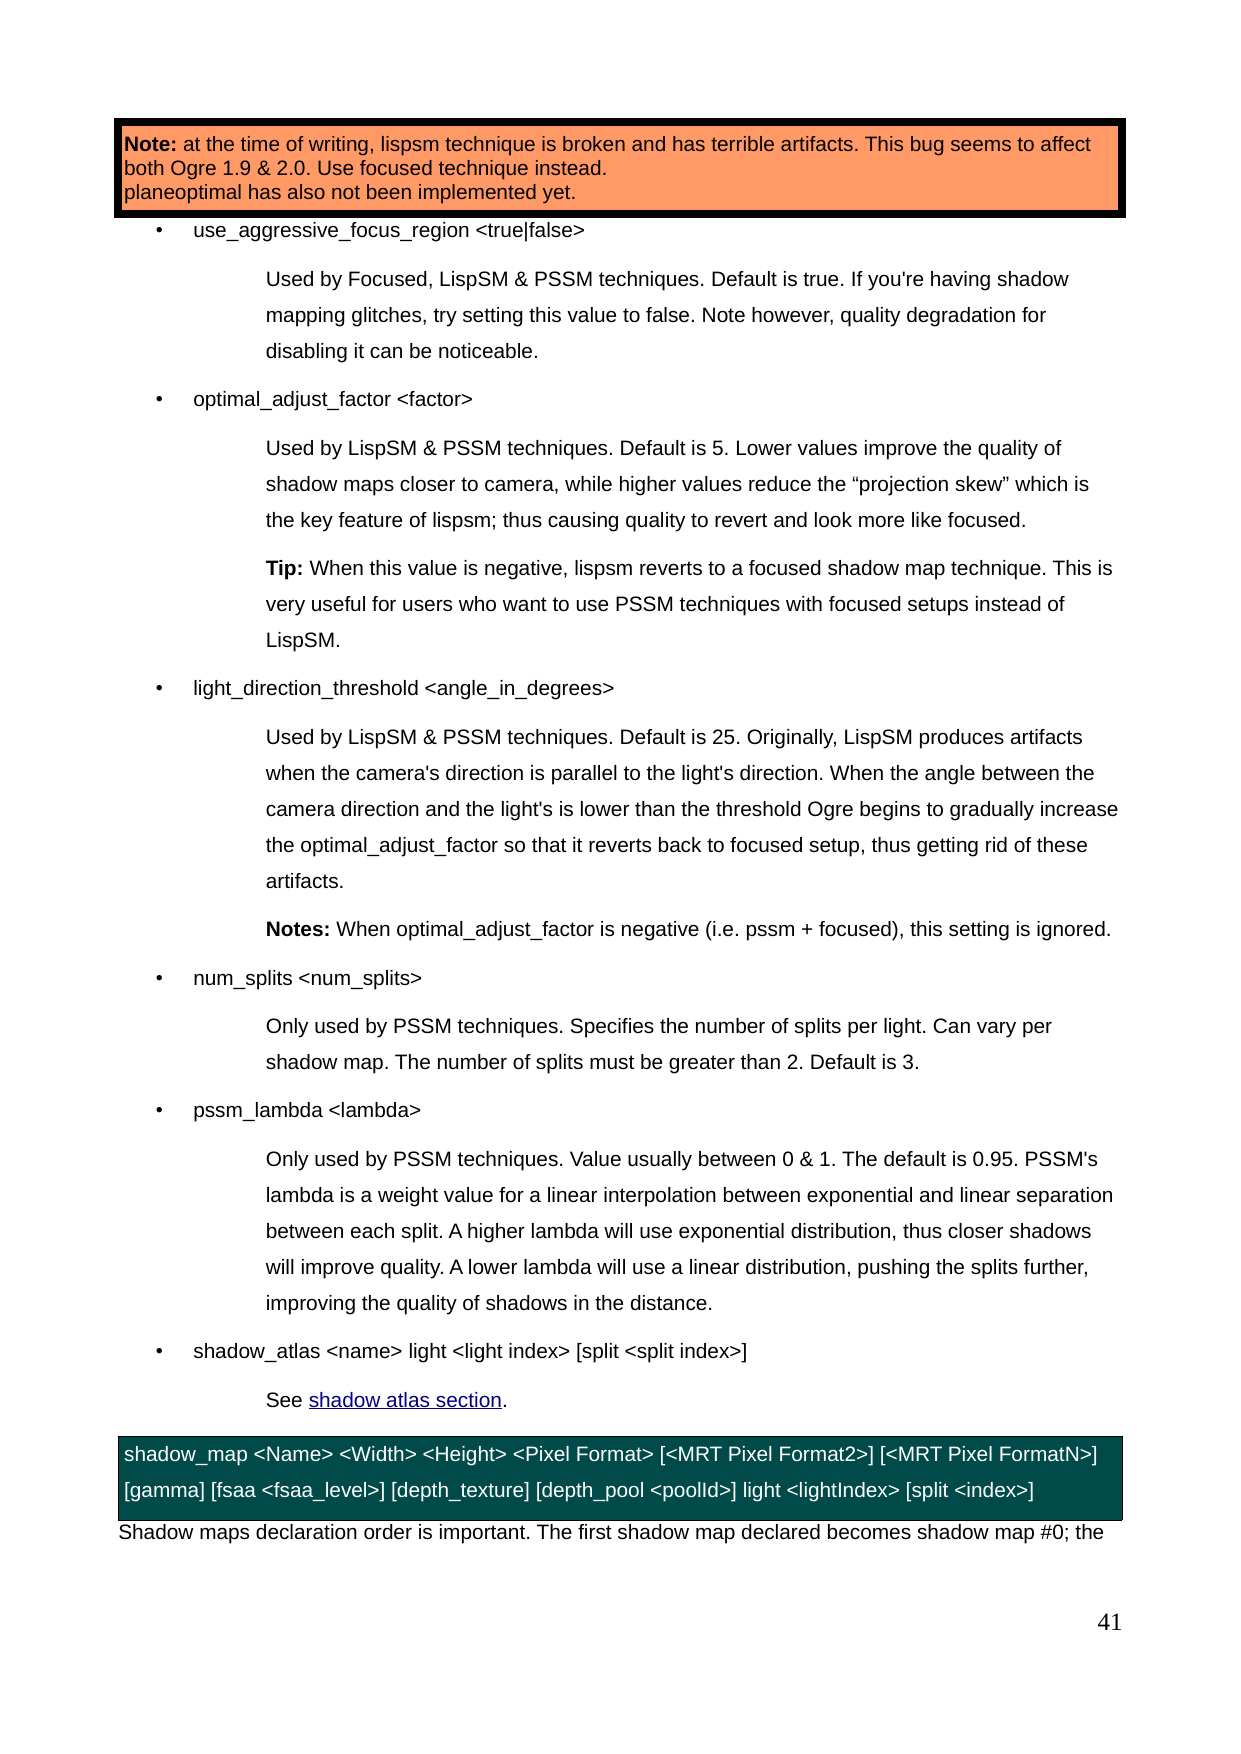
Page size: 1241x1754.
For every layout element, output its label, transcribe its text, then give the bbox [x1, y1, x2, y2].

text Only used by PSSM techniques. Specifies the number of splits per light. Can vary per shadow map. The number of splits must be greater than 2. Default is 3. [266, 1014, 1122, 1074]
text Notes: When optimal_adjust_factor is negative (i.e. pssm + focused), this setting is ignored. [266, 917, 1122, 941]
list light_direction_threshold <angle_in_degrees> [156, 676, 1122, 700]
list shadow_atlas <name> light <light index> [split <split index>] [156, 1339, 1122, 1363]
list num_splits <num_splits> [156, 965, 1122, 989]
text Used by Focused, LispSM & PSSM techniques. Default is true. If you're having shadow mapping glitches, try setting this value to false. Note however, quality degradation for disabling it can be noticeable. [266, 267, 1122, 362]
text Used by LispSM & PSSM techniques. Default is 25. Originally, LispSM produces artifacts when the camera's direction is parallel to the light's direction. When the angle between the camera direction and the light's is lower than the threshold Ogre begins to gradually increase the optimal_adjust_factor so that it reverts back to focused setup, thus getting rid of these artifacts. [266, 725, 1122, 892]
table_header shadow_map <Name> <Width> <Height> <Pixel Format> [<MRT Pixel Format2>] [<MRT Pixel FormatN>] [gamma] [fsaa <fsaa_level>] [depth_texture] [depth_pool <poolId>] light <lightIndex> [split <index>] [119, 1437, 1122, 1520]
list optimal_adjust_factor <factor> [156, 387, 1122, 411]
text Used by LispSM & PSSM techniques. Default is 5. Lower values improve the quality of shadow maps closer to camera, while higher values reduce the “projection skew” which is the key feature of lispsm; thus causing quality to revert and look more like focused. [266, 436, 1122, 531]
table_header Note: at the time of writing, lispsm technique is broken and has terrible artifacts. This bug seems to affect both Ogre 1.9 & 2.0. Use focused technique instead. planeoptimal has also not been implemented yet. [122, 126, 1118, 210]
text See shadow atlas section. [266, 1387, 1122, 1411]
text Only used by PSSM techniques. Value usually between 0 & 1. The default is 0.95. PSSM's lambda is a weight value for a linear interpolation between exponential and linear separation between each split. A higher lambda will use exponential distribution, thus closer shadows will improve quality. A lower lambda will use a linear distribution, pushing the splits further, improving the quality of shadows in the distance. [266, 1147, 1122, 1314]
list use_aggressive_focus_region <true|false> [156, 218, 1122, 242]
list pssm_lambda <lambda> [156, 1098, 1122, 1122]
text Tip: When this value is negative, lispsm reverts to a focused shadow map technique. This is very useful for users who want to use PSSM techniques with focused setups instead of LispSM. [266, 556, 1122, 652]
text Shadow maps declaration order is important. The first shadow map declared becomes shadow map #0; the [118, 1521, 1122, 1544]
